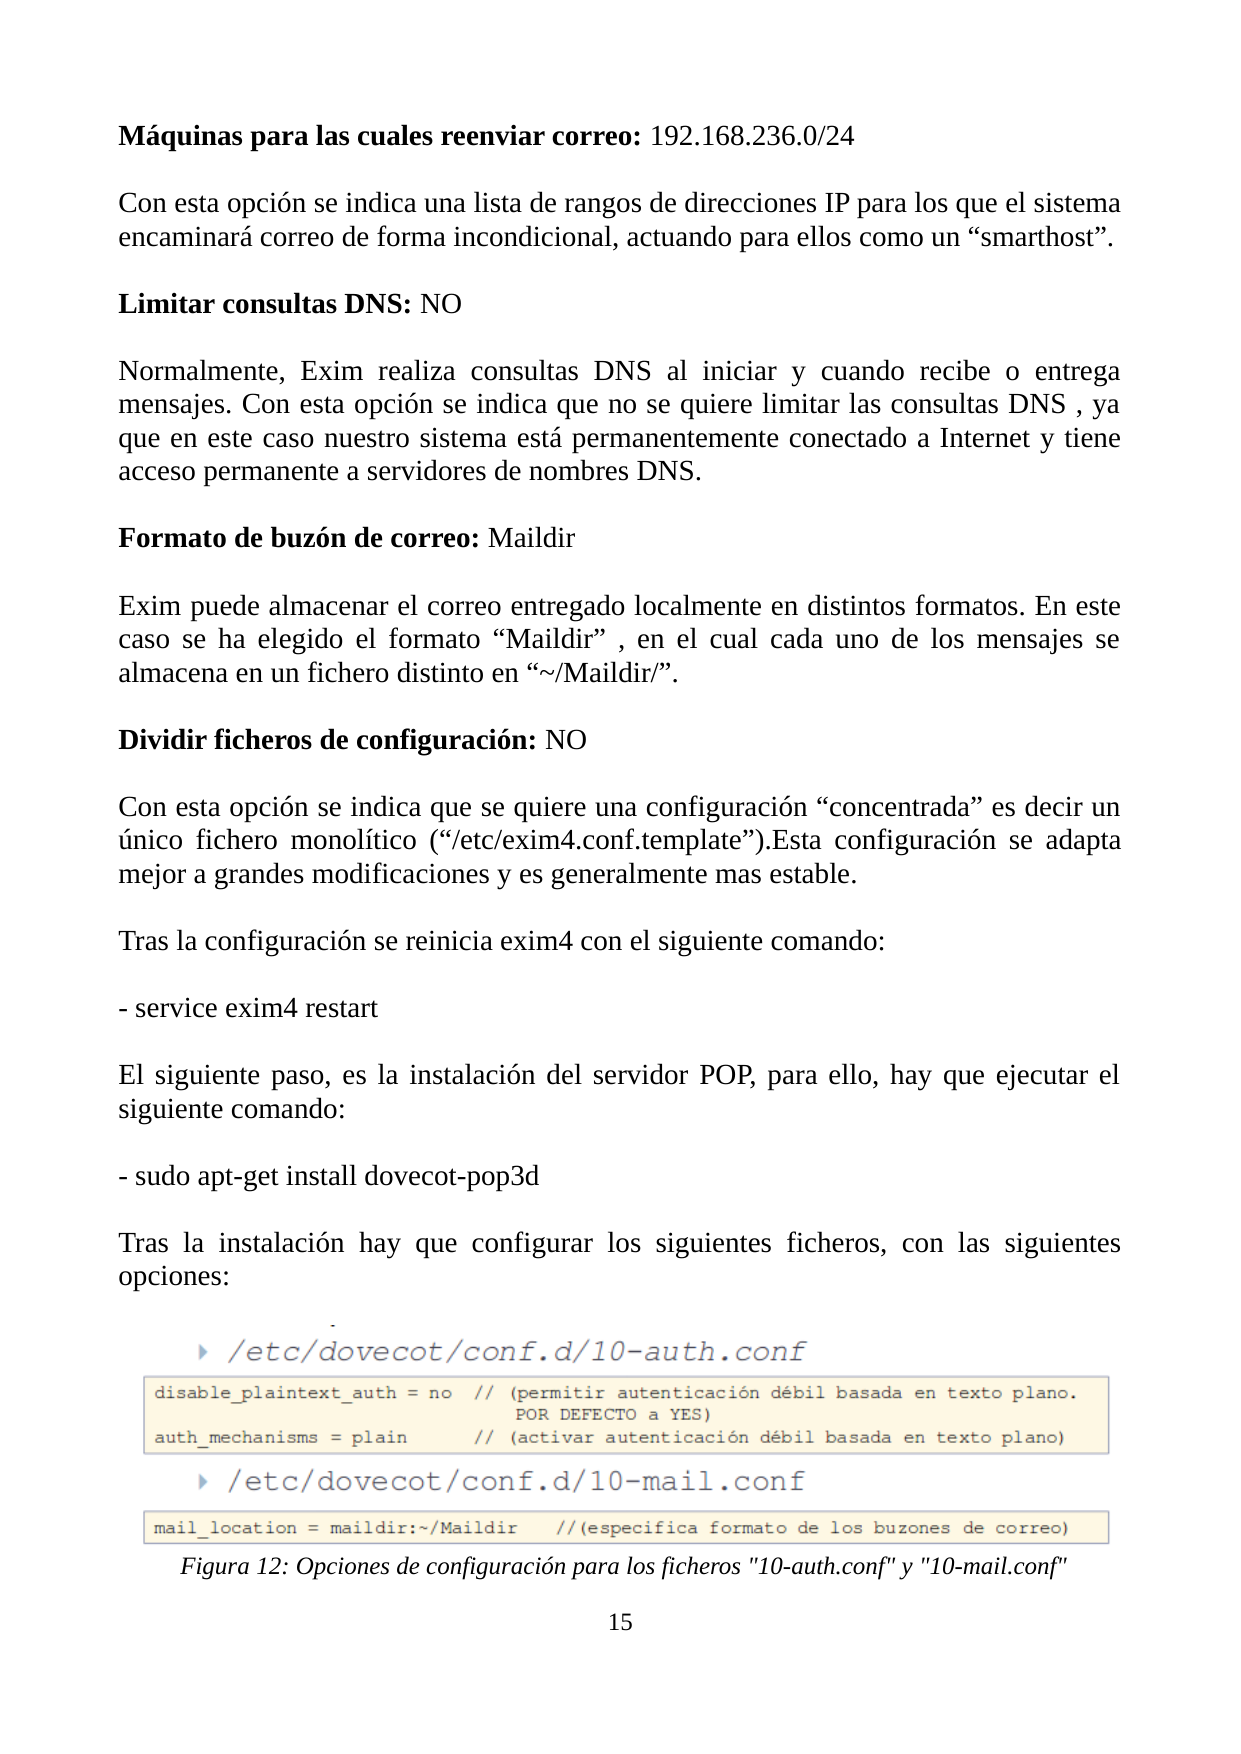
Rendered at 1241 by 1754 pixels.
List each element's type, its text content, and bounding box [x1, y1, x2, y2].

text Máquinas para las cuales reenviar correo: 192.168.236.0/24 [118, 118, 1122, 152]
text Tras la instalación hay que configurar los siguientes ficheros, con las siguientes opciones: [118, 1225, 1122, 1292]
text Formato de buzón de correo: Maildir [118, 521, 1122, 554]
text Con esta opción se indica que se quiere una configuración “concentrada” es decir un único fichero monolítico (“/etc/exim4.conf.template”).Esta configuración se adapta mejor a grandes modificaciones y es generalmente mas estable. [118, 789, 1122, 889]
text [123, 1312, 1127, 1325]
text Exim puede almacenar el correo entregado localmente en distintos formatos. En este caso se ha elegido el formato “Maildir” , en el cual cada uno de los mensajes se almacena en un fichero distinto en “~/Maildir/”. [118, 588, 1122, 688]
text El siguiente paso, es la instalación del servidor POP, para ello, hay que ejecutar el siguiente comando: [118, 1057, 1122, 1124]
picture [122, 1325, 1127, 1551]
text Dividir ficheros de configuración: NO [118, 722, 1122, 755]
text Tras la configuración se reinicia exim4 con el siguiente comando: [118, 923, 1122, 957]
text Con esta opción se indica una lista de rangos de direcciones IP para los que el sistema encaminará correo de forma incondicional, actuando para ellos como un “smarthost”. [118, 185, 1122, 252]
text Limitar consultas DNS: NO [118, 286, 1122, 319]
text - sudo apt-get install dovecot-pop3d [118, 1158, 1122, 1191]
text Normalmente, Exim realiza consultas DNS al iniciar y cuando recibe o entrega mensajes. Con esta opción se indica que no se quiere limitar las consultas DNS , ya que en este caso nuestro sistema está permanentemente conectado a Internet y tiene acceso permanente a servidores de nombres DNS. [118, 353, 1122, 487]
text - service exim4 restart [118, 990, 1122, 1024]
text Figura 12: Opciones de configuración para los ficheros "10-auth.conf" y "10-mail.conf" [123, 1551, 1127, 1579]
